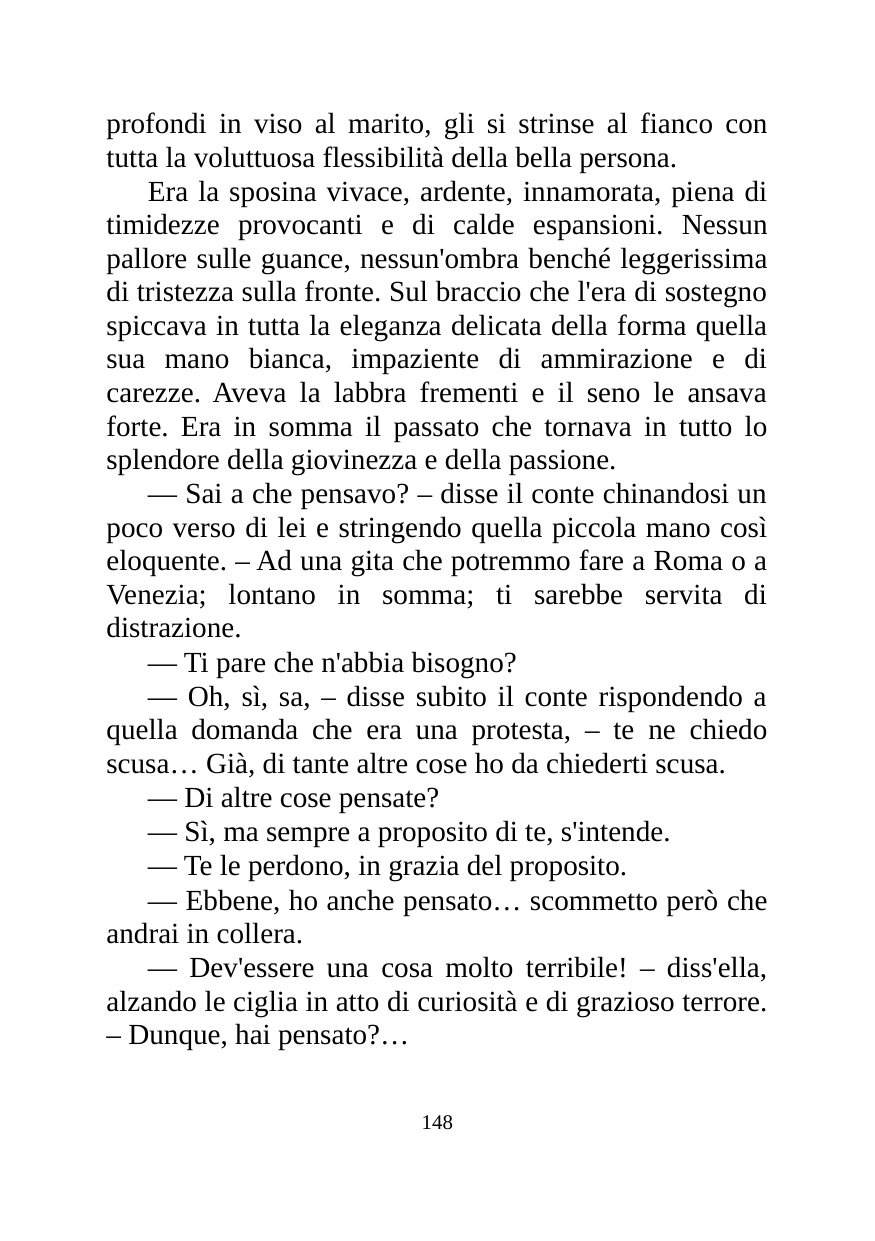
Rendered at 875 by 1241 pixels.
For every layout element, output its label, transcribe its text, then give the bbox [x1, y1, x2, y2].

text — Te le perdono, in grazia del proposito. [106, 848, 768, 882]
text — Sì, ma sempre a proposito di te, s'intende. [106, 814, 768, 848]
text — Ebbene, ho anche pensato… scommetto però che andrai in collera. [106, 883, 768, 950]
text profondi in viso al marito, gli si strinse al fianco con tutta la voluttuosa flessibilità della bella persona. [106, 106, 768, 173]
text — Oh, sì, sa, – disse subito il conte rispondendo a quella domanda che era una protesta, – te ne chiedo scusa… Già, di tante altre cose ho da chiederti scusa. [106, 679, 768, 779]
text — Sai a che pensavo? – disse il conte chinandosi un poco verso di lei e stringendo quella piccola mano così eloquente. – Ad una gita che potremmo fare a Roma o a Venezia; lontano in somma; ti sarebbe servita di distrazione. [106, 476, 768, 644]
text — Ti pare che n'abbia bisogno? [106, 645, 768, 678]
text Era la sposina vivace, ardente, innamorata, piena di timidezze provocanti e di calde espansioni. Nessun pallore sulle guance, nessun'ombra benché leggerissima di tristezza sulla fronte. Sul braccio che l'era di sostegno spiccava in tutta la eleganza delicata della forma quella sua mano bianca, impaziente di ammirazione e di carezze. Aveva la labbra frementi e il seno le ansava forte. Era in somma il passato che tornava in tutto lo splendore della giovinezza e della passione. [106, 174, 768, 476]
text — Dev'essere una cosa molto terribile! – diss'ella, alzando le ciglia in atto di curiosità e di grazioso terrore. – Dunque, hai pensato?… [106, 950, 768, 1051]
text — Di altre cose pensate? [106, 780, 768, 814]
